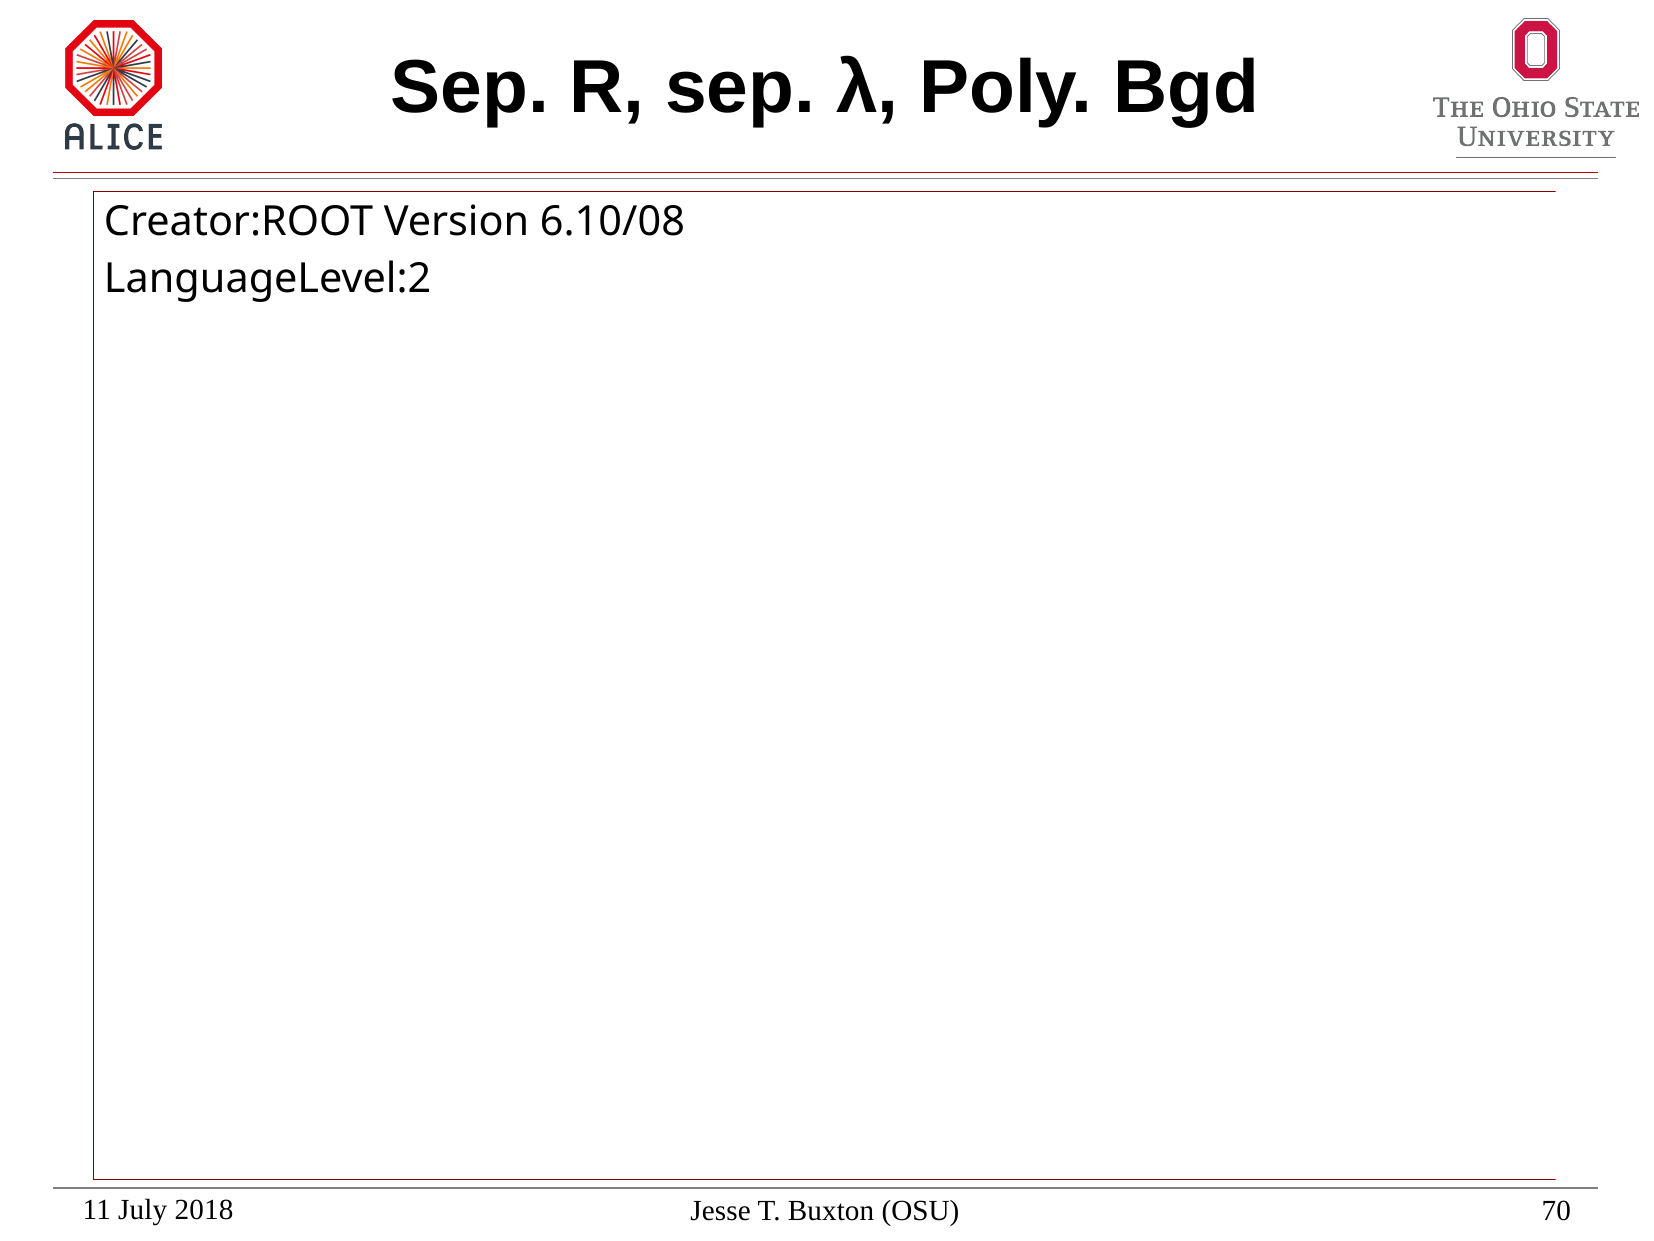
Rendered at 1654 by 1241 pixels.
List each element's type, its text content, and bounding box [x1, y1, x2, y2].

picture [1513, 5, 1642, 171]
picture [90, 188, 1556, 1180]
picture [65, 20, 137, 150]
title Sep. R, sep. λ, Poly. Bgd [137, 1, 1513, 172]
